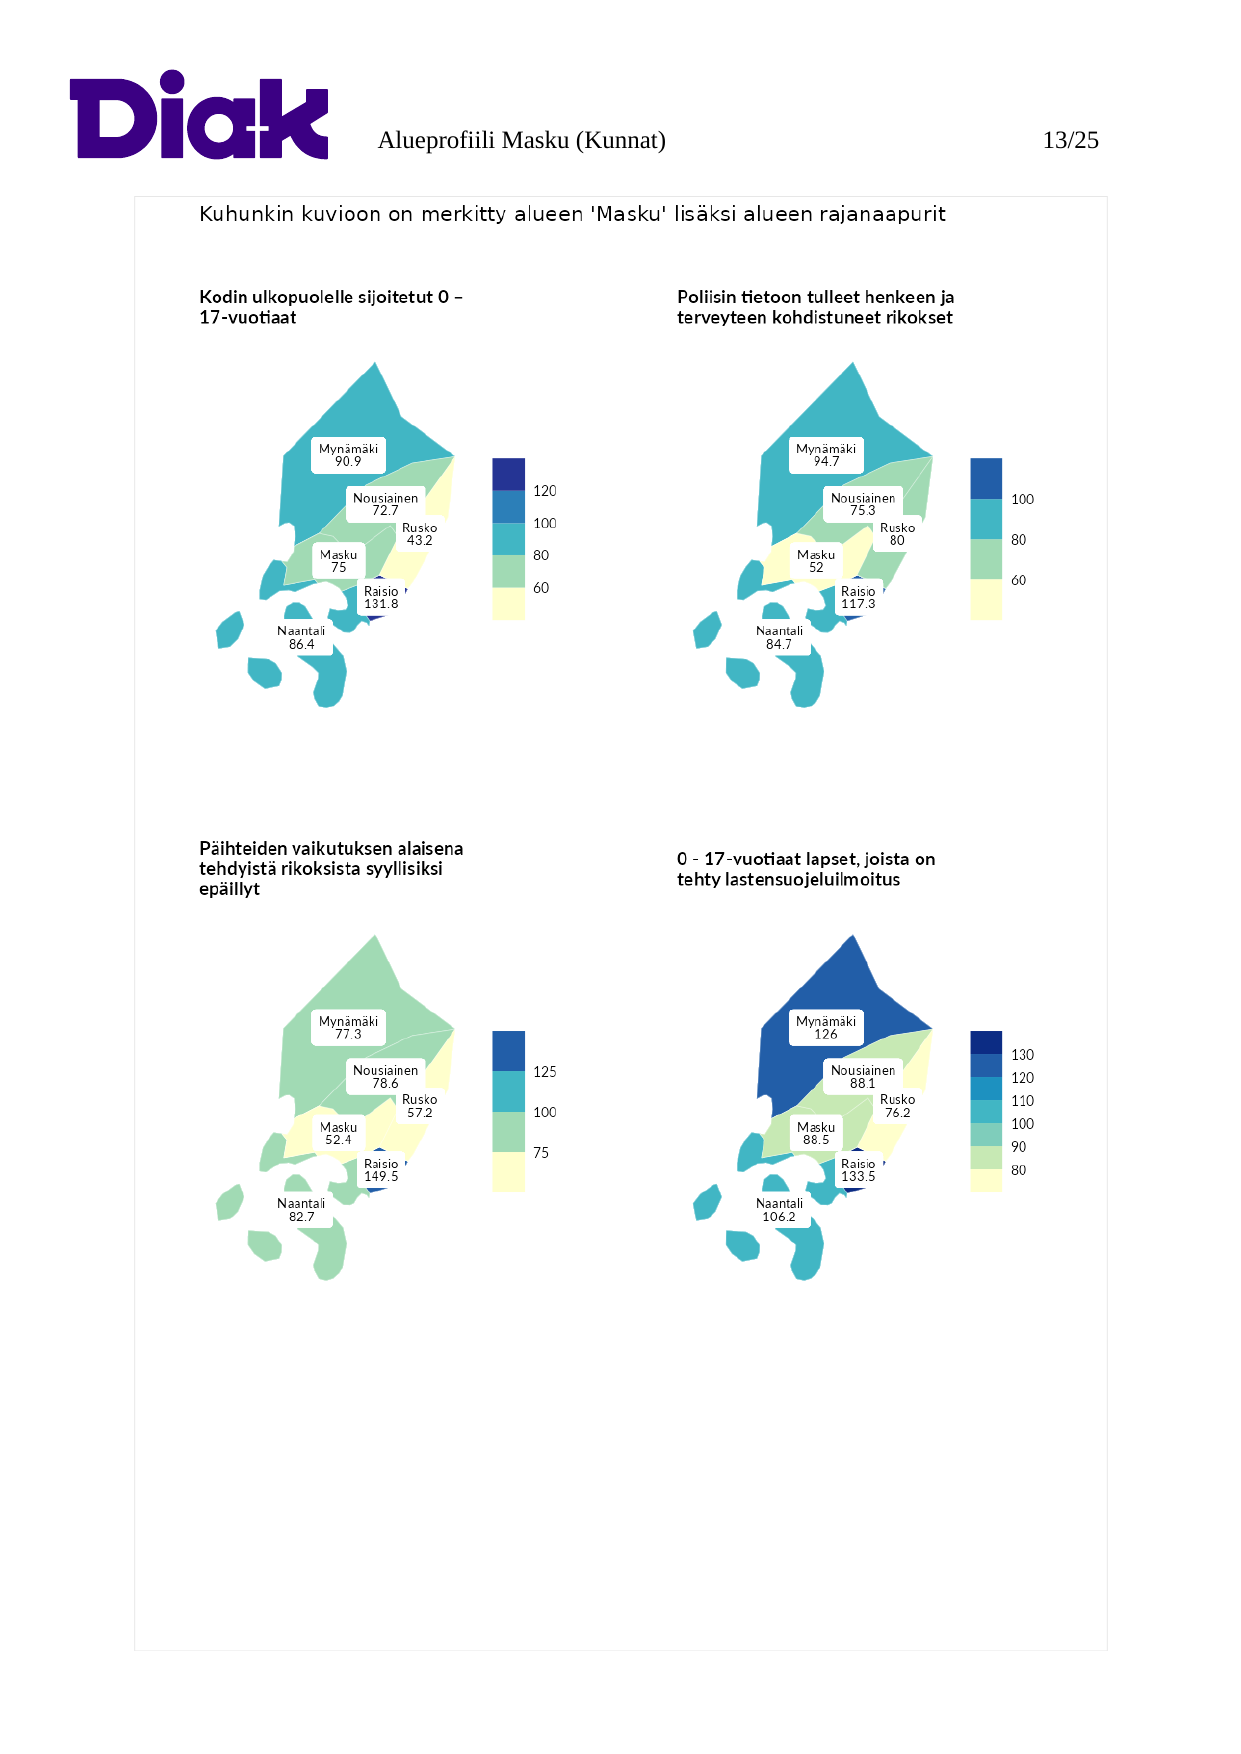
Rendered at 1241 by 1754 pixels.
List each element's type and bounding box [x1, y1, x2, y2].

picture [61, 196, 1179, 1651]
